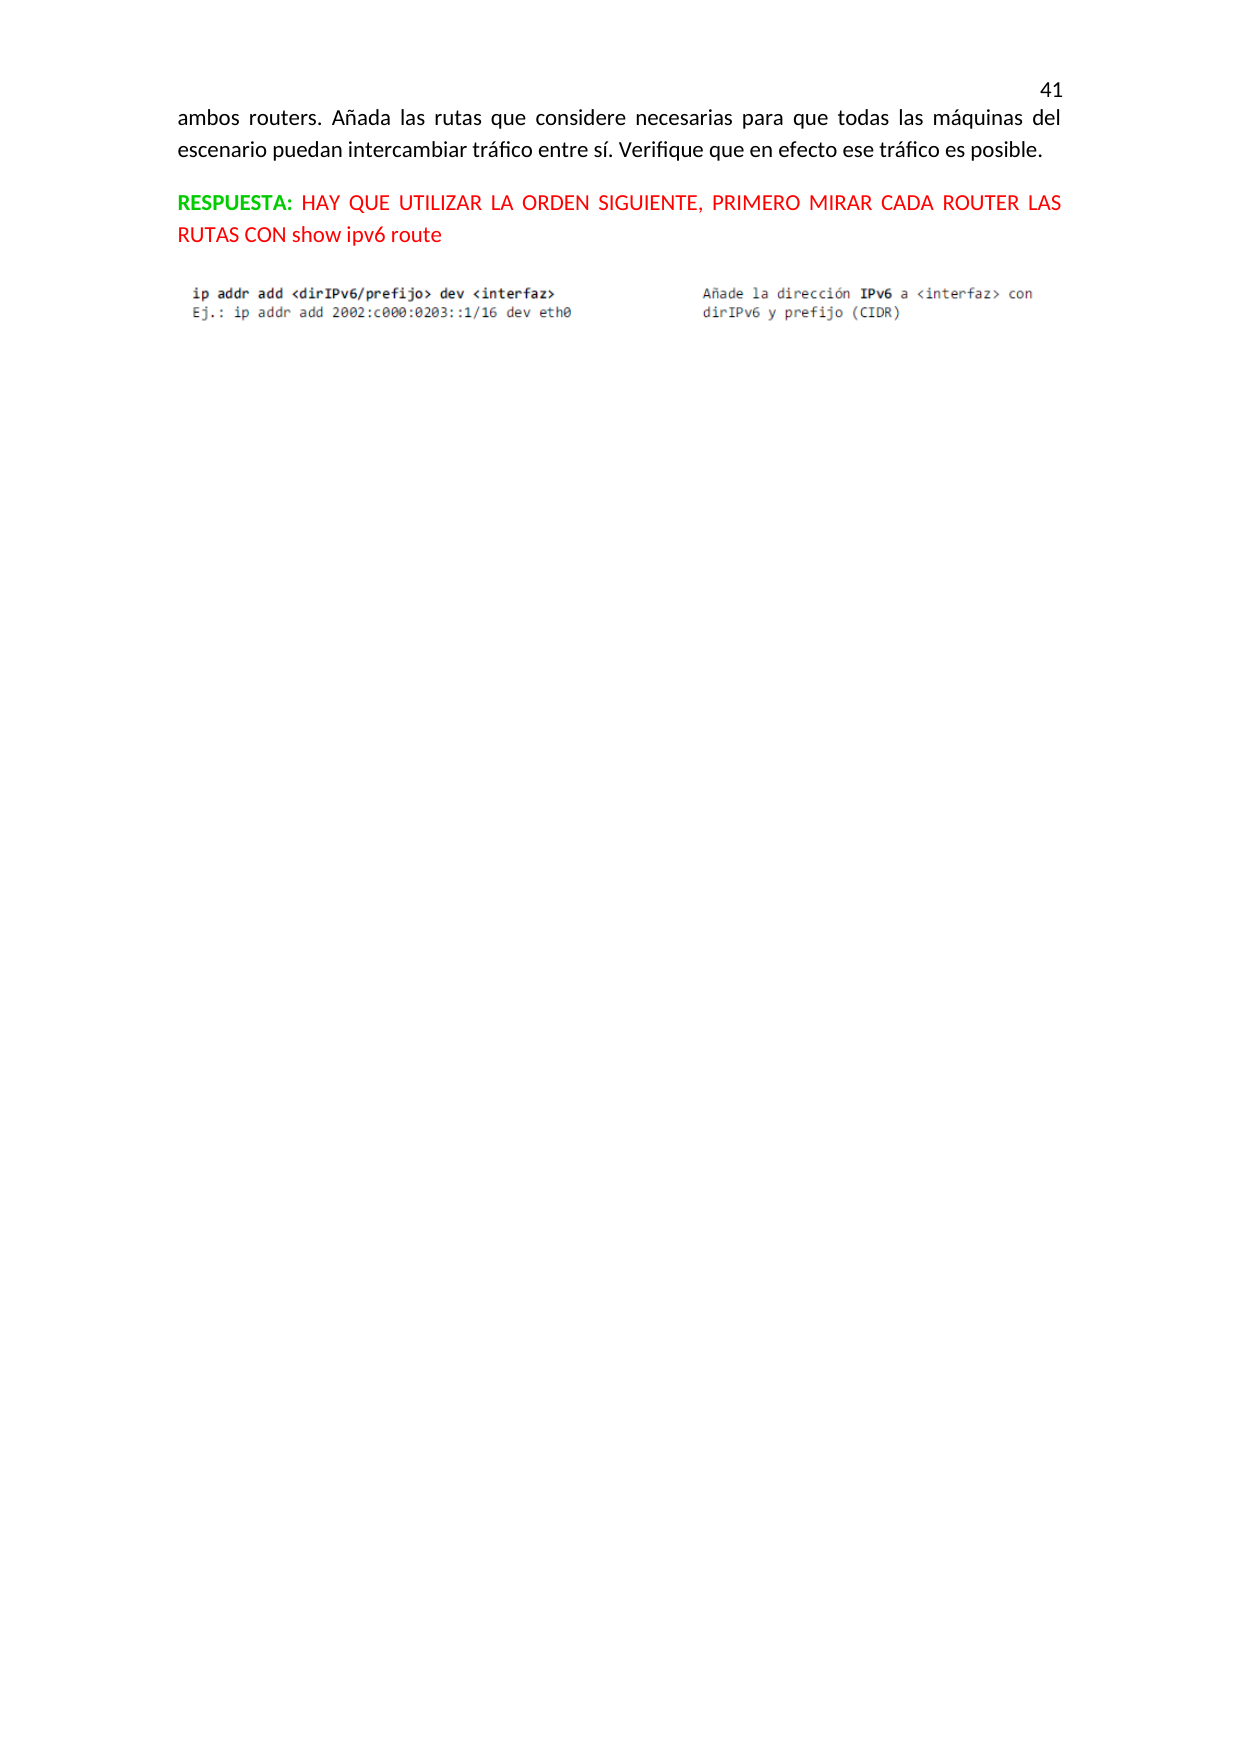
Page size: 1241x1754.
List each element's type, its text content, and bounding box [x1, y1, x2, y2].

text ambos routers. Añada las rutas que considere necesarias para que todas las máquinas del escenario puedan intercambiar tráfico entre sí. Verifique que en efecto ese tráfico es posible. [177, 103, 1063, 163]
text RESPUESTA: HAY QUE UTILIZAR LA ORDEN SIGUIENTE, PRIMERO MIRAR CADA ROUTER LAS RUTAS CON show ipv6 route [177, 188, 1063, 248]
